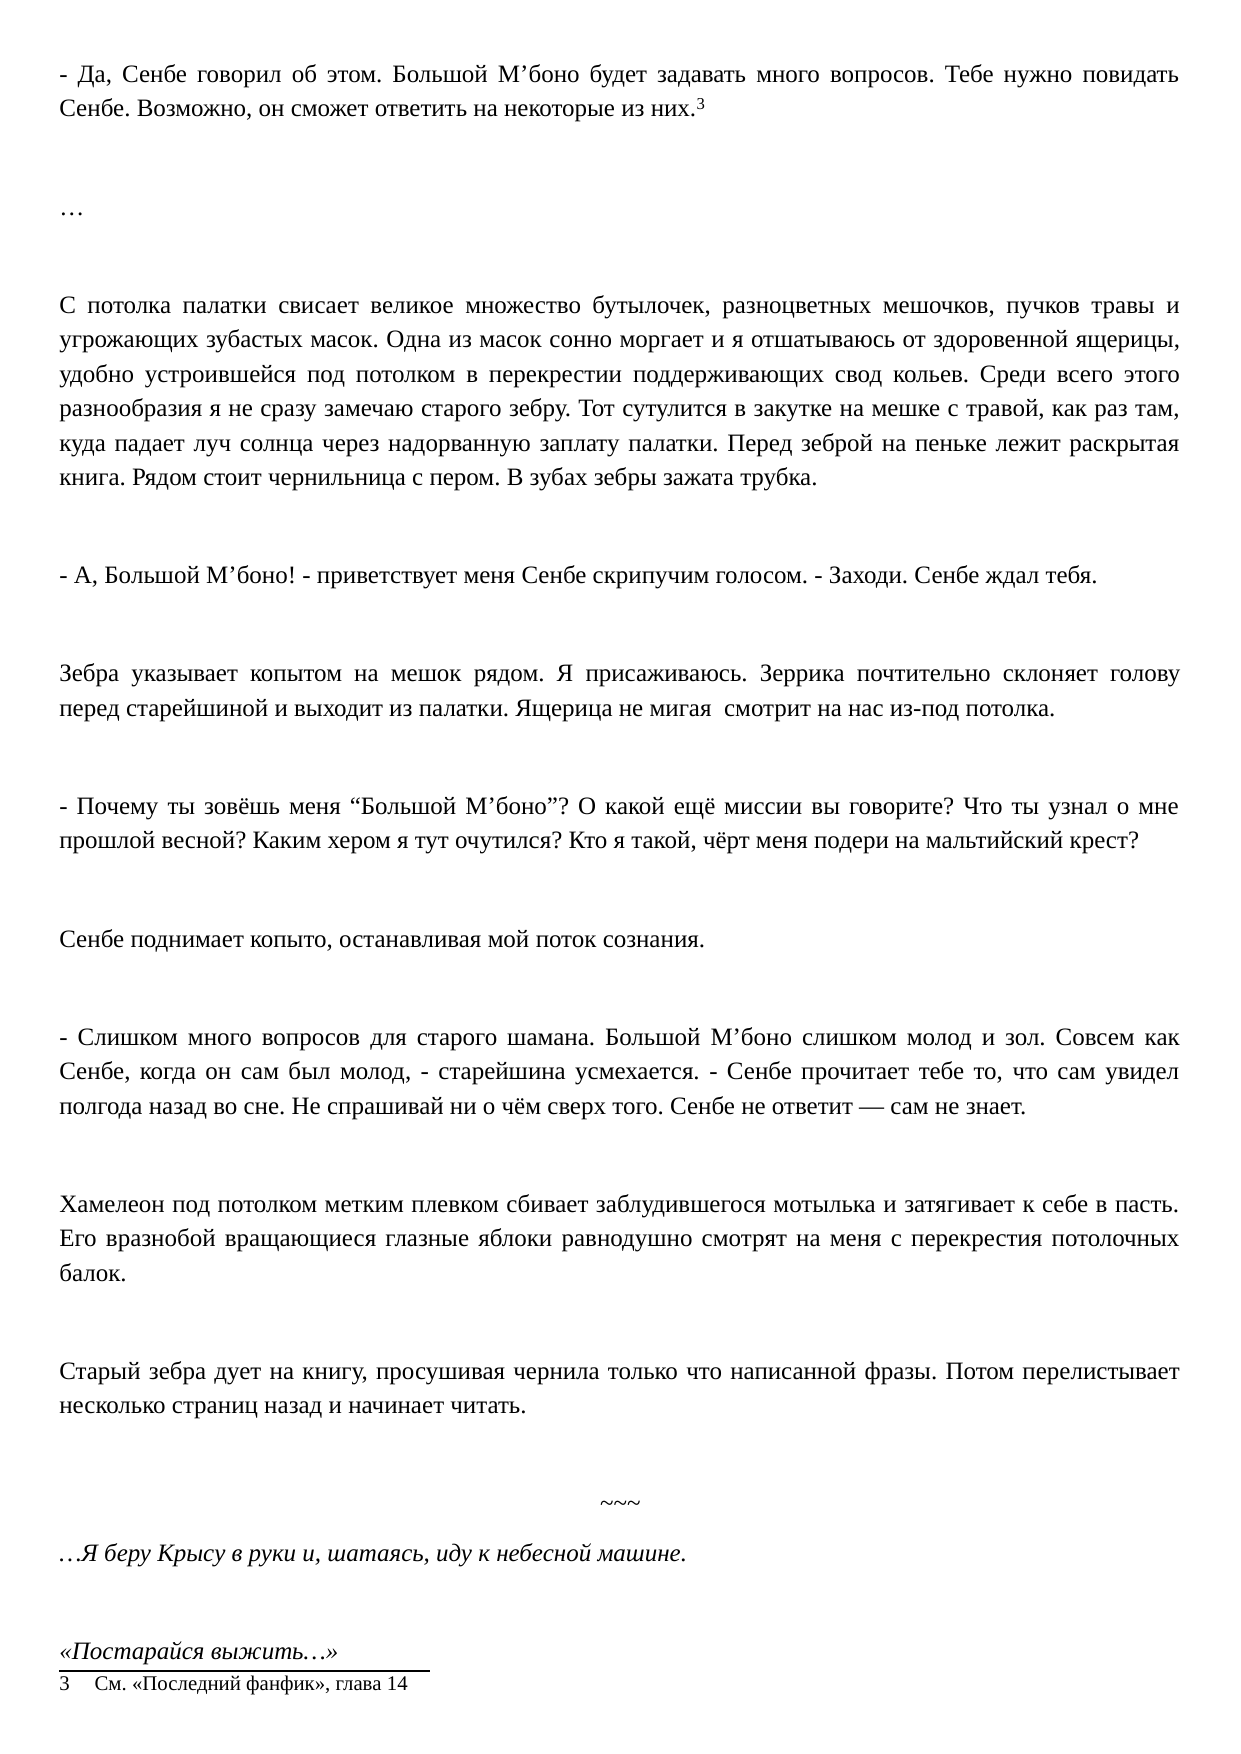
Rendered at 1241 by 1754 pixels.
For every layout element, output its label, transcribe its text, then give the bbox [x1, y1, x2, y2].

text ~~~ [59, 1488, 1181, 1517]
text - Да, Сенбе говорил об этом. Большой М’боно будет задавать много вопросов. Тебе нужно повидать Сенбе. Возможно, он сможет ответить на некоторые из них. [59, 59, 1181, 122]
text …Я беру Крысу в руки и, шатаясь, иду к небесной машине. [59, 1538, 1181, 1566]
text См. «Последний фанфик», глава 14 [59, 1671, 1181, 1695]
text Хамелеон под потолком метким плевком сбивает заблудившегося мотылька и затягивает к себе в пасть. Его вразнобой вращающиеся глазные яблоки равнодушно смотрят на меня с перекрестия потолочных балок. [59, 1189, 1181, 1287]
text - Почему ты зовёшь меня “Большой М’боно”? О какой ещё миссии вы говорите? Что ты узнал о мне прошлой весной? Каким хером я тут очутился? Кто я такой, чёрт меня подери на мальтийский крест? [59, 791, 1181, 854]
text Старый зебра дует на книгу, просушивая чернила только что написанной фразы. Потом перелистывает несколько страниц назад и начинает читать. [59, 1356, 1181, 1419]
text «Постарайся выжить…» [59, 1636, 1181, 1664]
text Зебра указывает копытом на мешок рядом. Я присаживаюсь. Зеррика почтительно склоняет голову перед старейшиной и выходит из палатки. Ящерица не мигая смотрит на нас из-под потолка. [59, 658, 1181, 722]
text … [59, 192, 1181, 220]
text Сенбе поднимает копыто, останавливая мой поток сознания. [59, 924, 1181, 952]
text С потолка палатки свисает великое множество бутылочек, разноцветных мешочков, пучков травы и угрожающих зубастых масок. Одна из масок сонно моргает и я отшатываюсь от здоровенной ящерицы, удобно устроившейся под потолком в перекрестии поддерживающих свод кольев. Среди всего этого разнообразия я не сразу замечаю старого зебру. Тот сутулится в закутке на мешке с травой, как раз там, куда падает луч солнца через надорванную заплату палатки. Перед зеброй на пеньке лежит раскрытая книга. Рядом стоит чернильница с пером. В зубах зебры зажата трубка. [59, 290, 1181, 491]
text - А, Большой М’боно! - приветствует меня Сенбе скрипучим голосом. - Заходи. Сенбе ждал тебя. [59, 560, 1181, 589]
text - Слишком много вопросов для старого шамана. Большой М’боно слишком молод и зол. Совсем как Сенбе, когда он сам был молод, - старейшина усмехается. - Сенбе прочитает тебе то, что сам увидел полгода назад во сне. Не спрашивай ни о чём сверх того. Сенбе не ответит — сам не знает. [59, 1022, 1181, 1119]
